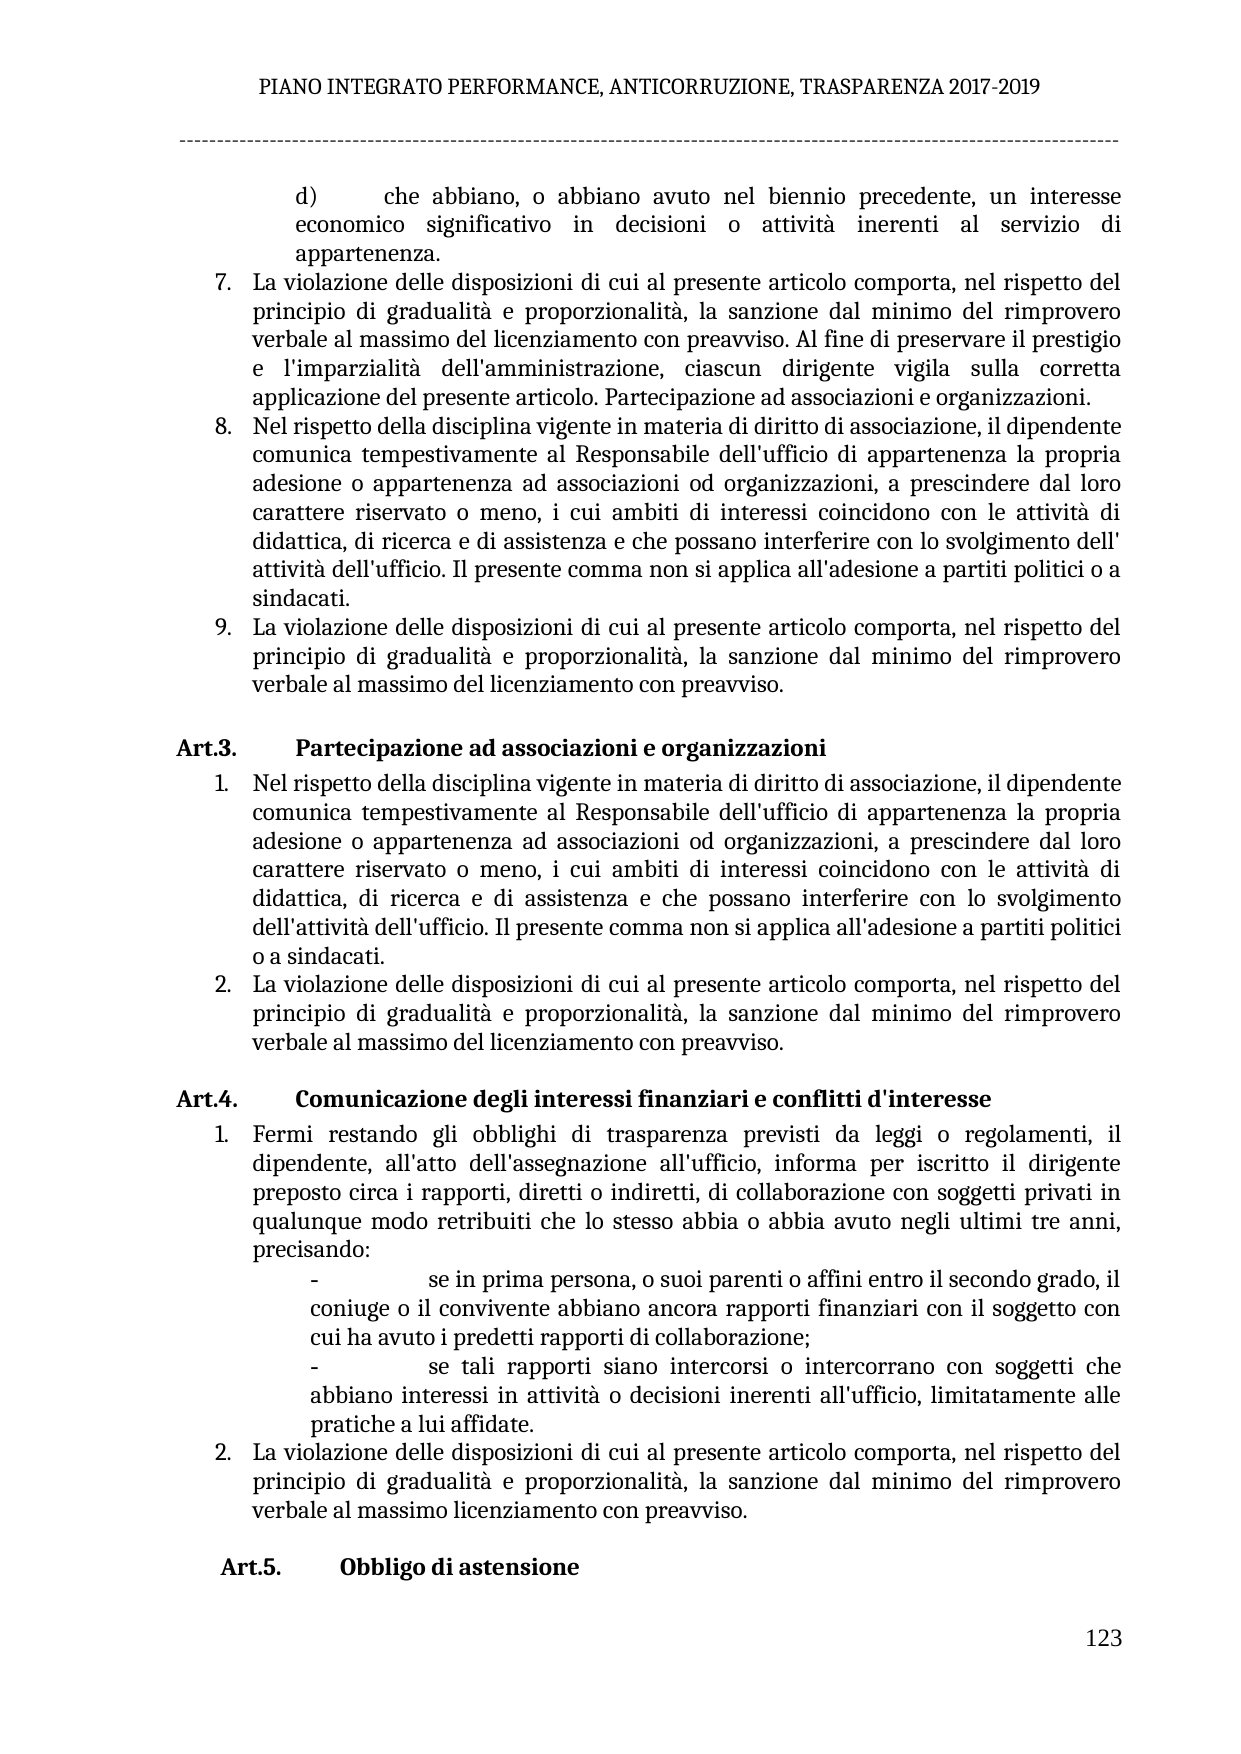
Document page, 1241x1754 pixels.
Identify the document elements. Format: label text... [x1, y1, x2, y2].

list La violazione delle disposizioni di cui al presente articolo comporta, nel rispetto del principio di gradualità e proporzionalità, la sanzione dal minimo del rimprovero verbale al massimo del licenziamento con preavviso. Al fine di preservare il prestigio e l'imparzialità dell'amministrazione, ciascun dirigente vigila sulla corretta applicazione del presente articolo. Partecipazione ad associazioni e organizzazioni. [215, 268, 1122, 412]
list se tali rapporti siano intercorsi o intercorrano con soggetti che abbiano interessi in attività o decisioni inerenti all'ufficio, limitatamente alle pratiche a lui affidate. [310, 1351, 1122, 1438]
list Nel rispetto della disciplina vigente in materia di diritto di associazione, il dipendente comunica tempestivamente al Responsabile dell'ufficio di appartenenza la propria adesione o appartenenza ad associazioni od organizzazioni, a prescindere dal loro carattere riservato o meno, i cui ambiti di interessi coincidono con le attività di didattica, di ricerca e di assistenza e che possano interferire con lo svolgimento dell' attività dell'ufficio. Il presente comma non si applica all'adesione a partiti politici o a sindacati. [215, 412, 1122, 613]
list La violazione delle disposizioni di cui al presente articolo comporta, nel rispetto del principio di gradualità e proporzionalità, la sanzione dal minimo del rimprovero verbale al massimo del licenziamento con preavviso. [215, 613, 1122, 699]
list La violazione delle disposizioni di cui al presente articolo comporta, nel rispetto del principio di gradualità e proporzionalità, la sanzione dal minimo del rimprovero verbale al massimo del licenziamento con preavviso. [215, 970, 1122, 1057]
list Fermi restando gli obblighi di trasparenza previsti da leggi o regolamenti, il dipendente, all'atto dell'assegnazione all'ufficio, informa per iscritto il dirigente preposto circa i rapporti, diretti o indiretti, di collaborazione con soggetti privati in qualunque modo retribuiti che lo stesso abbia o abbia avuto negli ultimi tre anni, precisando: [215, 1120, 1122, 1264]
list se in prima persona, o suoi parenti o affini entro il secondo grado, il coniuge o il convivente abbiano ancora rapporti finanziari con il soggetto con cui ha avuto i predetti rapporti di collaborazione; [310, 1264, 1122, 1351]
list Nel rispetto della disciplina vigente in materia di diritto di associazione, il dipendente comunica tempestivamente al Responsabile dell'ufficio di appartenenza la propria adesione o appartenenza ad associazioni od organizzazioni, a prescindere dal loro carattere riservato o meno, i cui ambiti di interessi coincidono con le attività di didattica, di ricerca e di assistenza e che possano interferire con lo svolgimento dell'attività dell'ufficio. Il presente comma non si applica all'adesione a partiti politici o a sindacati. [215, 769, 1122, 970]
list Comunicazione degli interessi finanziari e conflitti d'interesse [176, 1085, 1122, 1114]
list Obbligo di astensione [220, 1553, 1122, 1582]
list La violazione delle disposizioni di cui al presente articolo comporta, nel rispetto del principio di gradualità e proporzionalità, la sanzione dal minimo del rimprovero verbale al massimo licenziamento con preavviso. [215, 1438, 1122, 1524]
list Partecipazione ad associazioni e organizzazioni [176, 734, 1122, 763]
list che abbiano, o abbiano avuto nel biennio precedente, un interesse economico significativo in decisioni o attività inerenti al servizio di appartenenza. [295, 182, 1122, 268]
